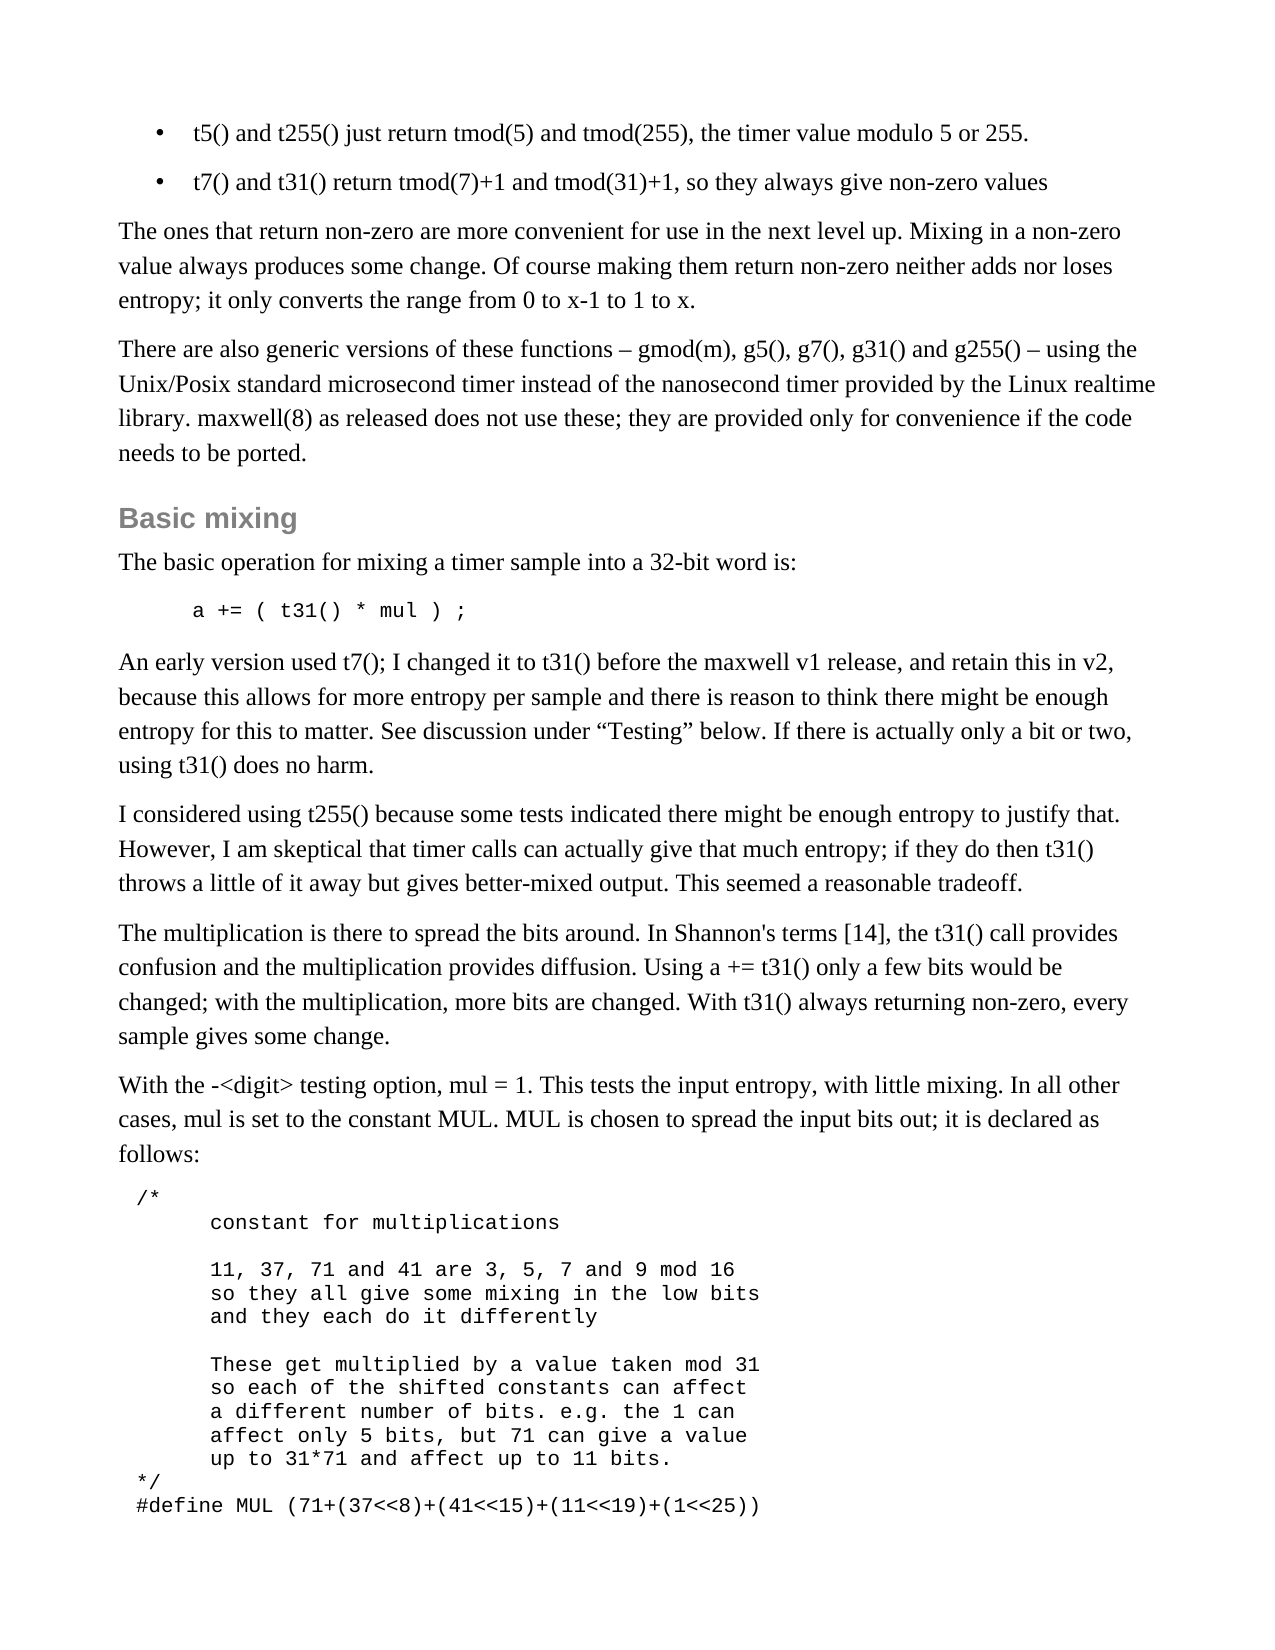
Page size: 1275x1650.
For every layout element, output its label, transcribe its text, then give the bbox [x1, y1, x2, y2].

text /* [136, 1188, 1157, 1212]
text There are also generic versions of these functions – gmod(m), g5(), g7(), g31() and g255() – using the Unix/Posix standard microsecond timer instead of the nanosecond timer provided by the Linux realtime library. maxwell(8) as released does not use these; they are provided only for convenience if the code needs to be ported. [118, 334, 1157, 466]
text I considered using t255() because some tests indicated there might be enough entropy to justify that. However, I am skeptical that timer calls can actually give that much entropy; if they do then t31() throws a little of it away but gives better-mixed output. This seemed a reasonable tradeoff. [118, 799, 1157, 897]
text An early version used t7(); I changed it to t31() before the maxwell v1 release, and retain this in v2, because this allows for more entropy per sample and there is reason to think there might be enough entropy for this to matter. See discussion under “Testing” below. If there is actually only a bit or two, using t31() does no harm. [118, 647, 1157, 779]
text 11, 37, 71 and 41 are 3, 5, 7 and 9 mod 16 [136, 1259, 1157, 1283]
text The multiplication is there to spread the bits around. In Shannon's terms [14], the t31() call provides confusion and the multiplication provides diffusion. Using a += t31() only a few bits would be changed; with the multiplication, more bits are changed. With t31() always returning non-zero, every sample gives some change. [118, 918, 1157, 1050]
text These get multiplied by a value taken mod 31 [136, 1354, 1157, 1377]
text */ [136, 1472, 1157, 1496]
text so they all give some mixing in the low bits [136, 1283, 1157, 1306]
text so each of the shifted constants can affect [136, 1377, 1157, 1401]
text The ones that return non-zero are more convenient for use in the next level up. Mixing in a non-zero value always produces some change. Of course making them return non-zero neither adds nor loses entropy; it only converts the range from 0 to x-1 to 1 to x. [118, 216, 1157, 314]
text up to 31*71 and affect up to 11 bits. [136, 1448, 1157, 1472]
text a different number of bits. e.g. the 1 can [136, 1401, 1157, 1424]
subtitle Basic mixing [118, 501, 1157, 535]
text affect only 5 bits, but 71 can give a value [136, 1424, 1157, 1448]
text The basic operation for mixing a timer sample into a 32-bit word is: [118, 547, 1157, 576]
text #define MUL (71+(37<<8)+(41<<15)+(11<<19)+(1<<25)) [136, 1496, 1157, 1519]
text With the -<digit> testing option, mul = 1. This tests the input entropy, with little mixing. In all other cases, mul is set to the constant MUL. MUL is chosen to spread the input bits out; it is declared as follows: [118, 1070, 1157, 1168]
list t7() and t31() return tmod(7)+1 and tmod(31)+1, so they always give non-zero values [156, 167, 1157, 196]
text a += ( t31() * mul ) ; [118, 600, 1157, 623]
text constant for multiplications [136, 1212, 1157, 1235]
list t5() and t255() just return tmod(5) and tmod(255), the timer value modulo 5 or 255. [156, 118, 1157, 147]
text and they each do it differently [136, 1306, 1157, 1330]
